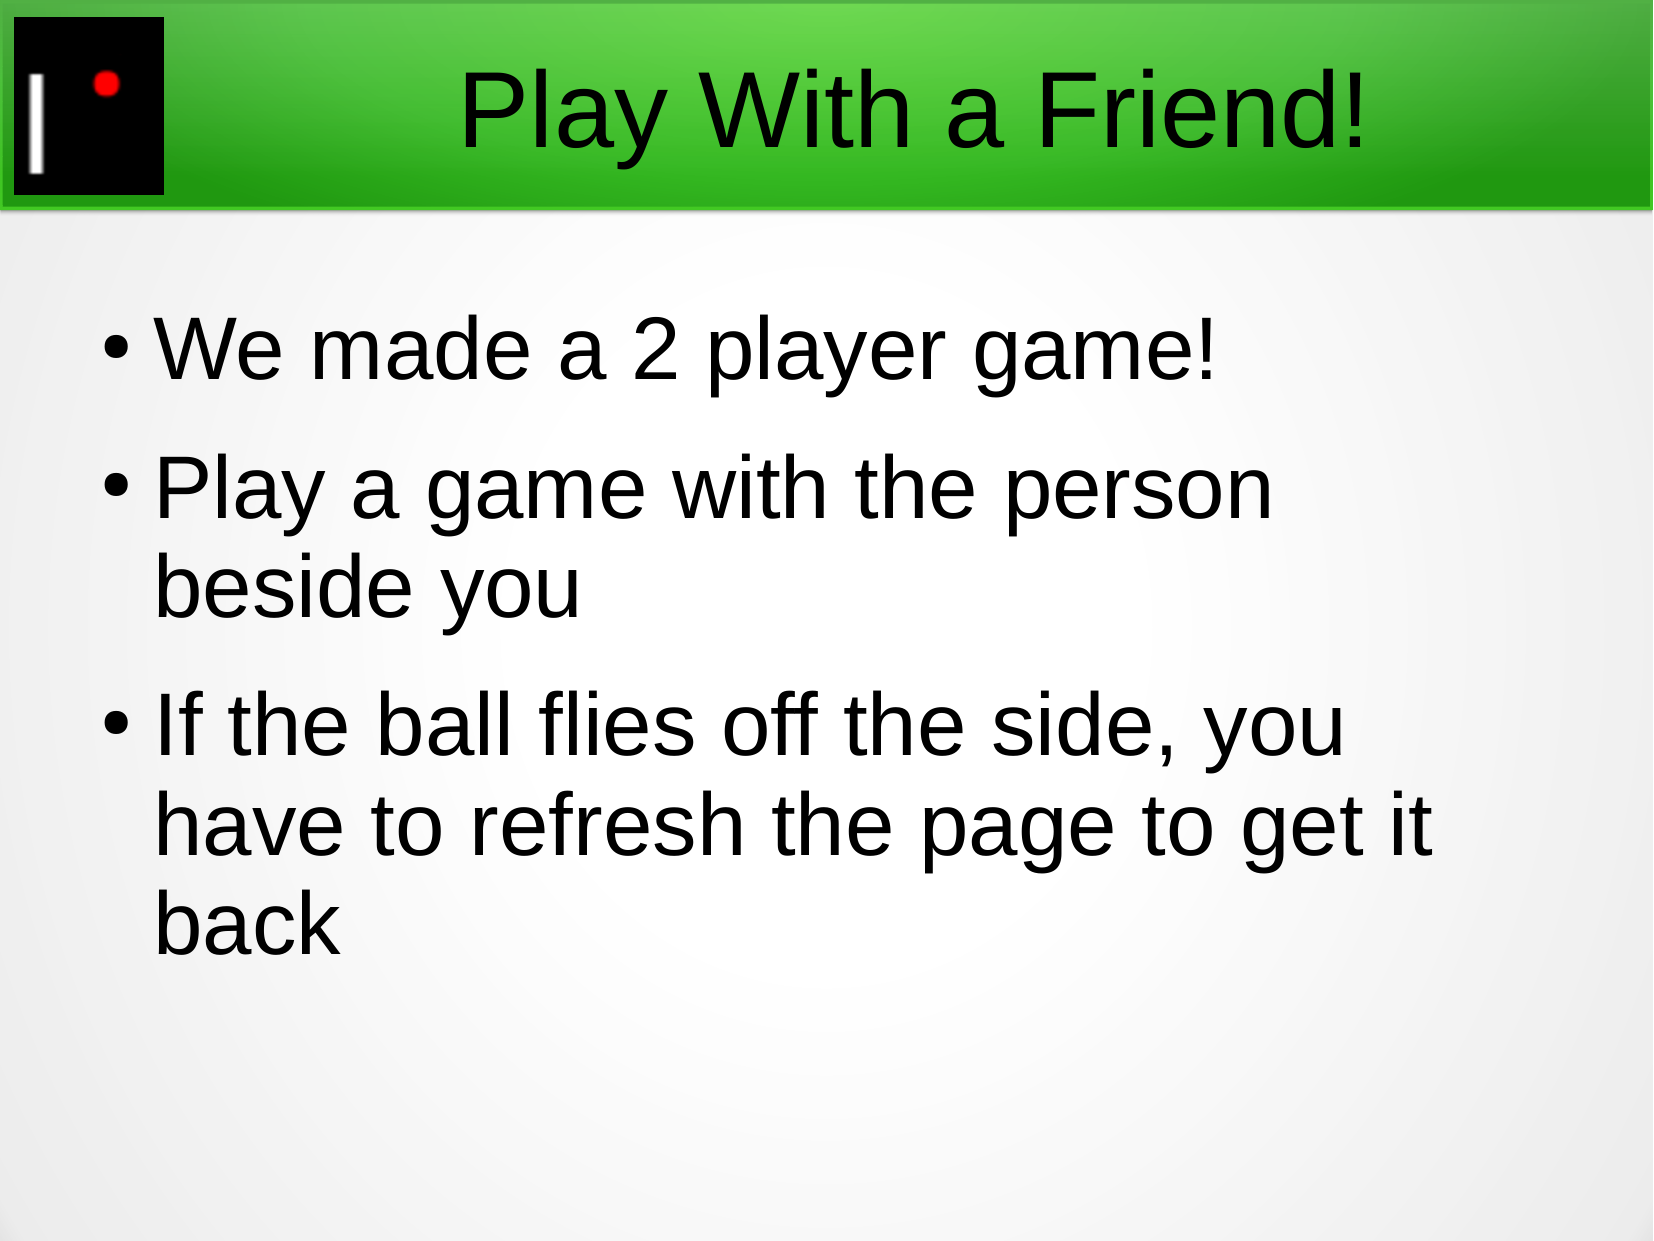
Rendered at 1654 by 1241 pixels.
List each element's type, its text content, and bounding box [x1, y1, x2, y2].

picture [14, 17, 164, 195]
title Play With a Friend! [195, 30, 1636, 190]
list We made a 2 player game! Play a game with the person beside you If the ball flies off the side, you have to refresh the page to get it back [82, 299, 1561, 1019]
